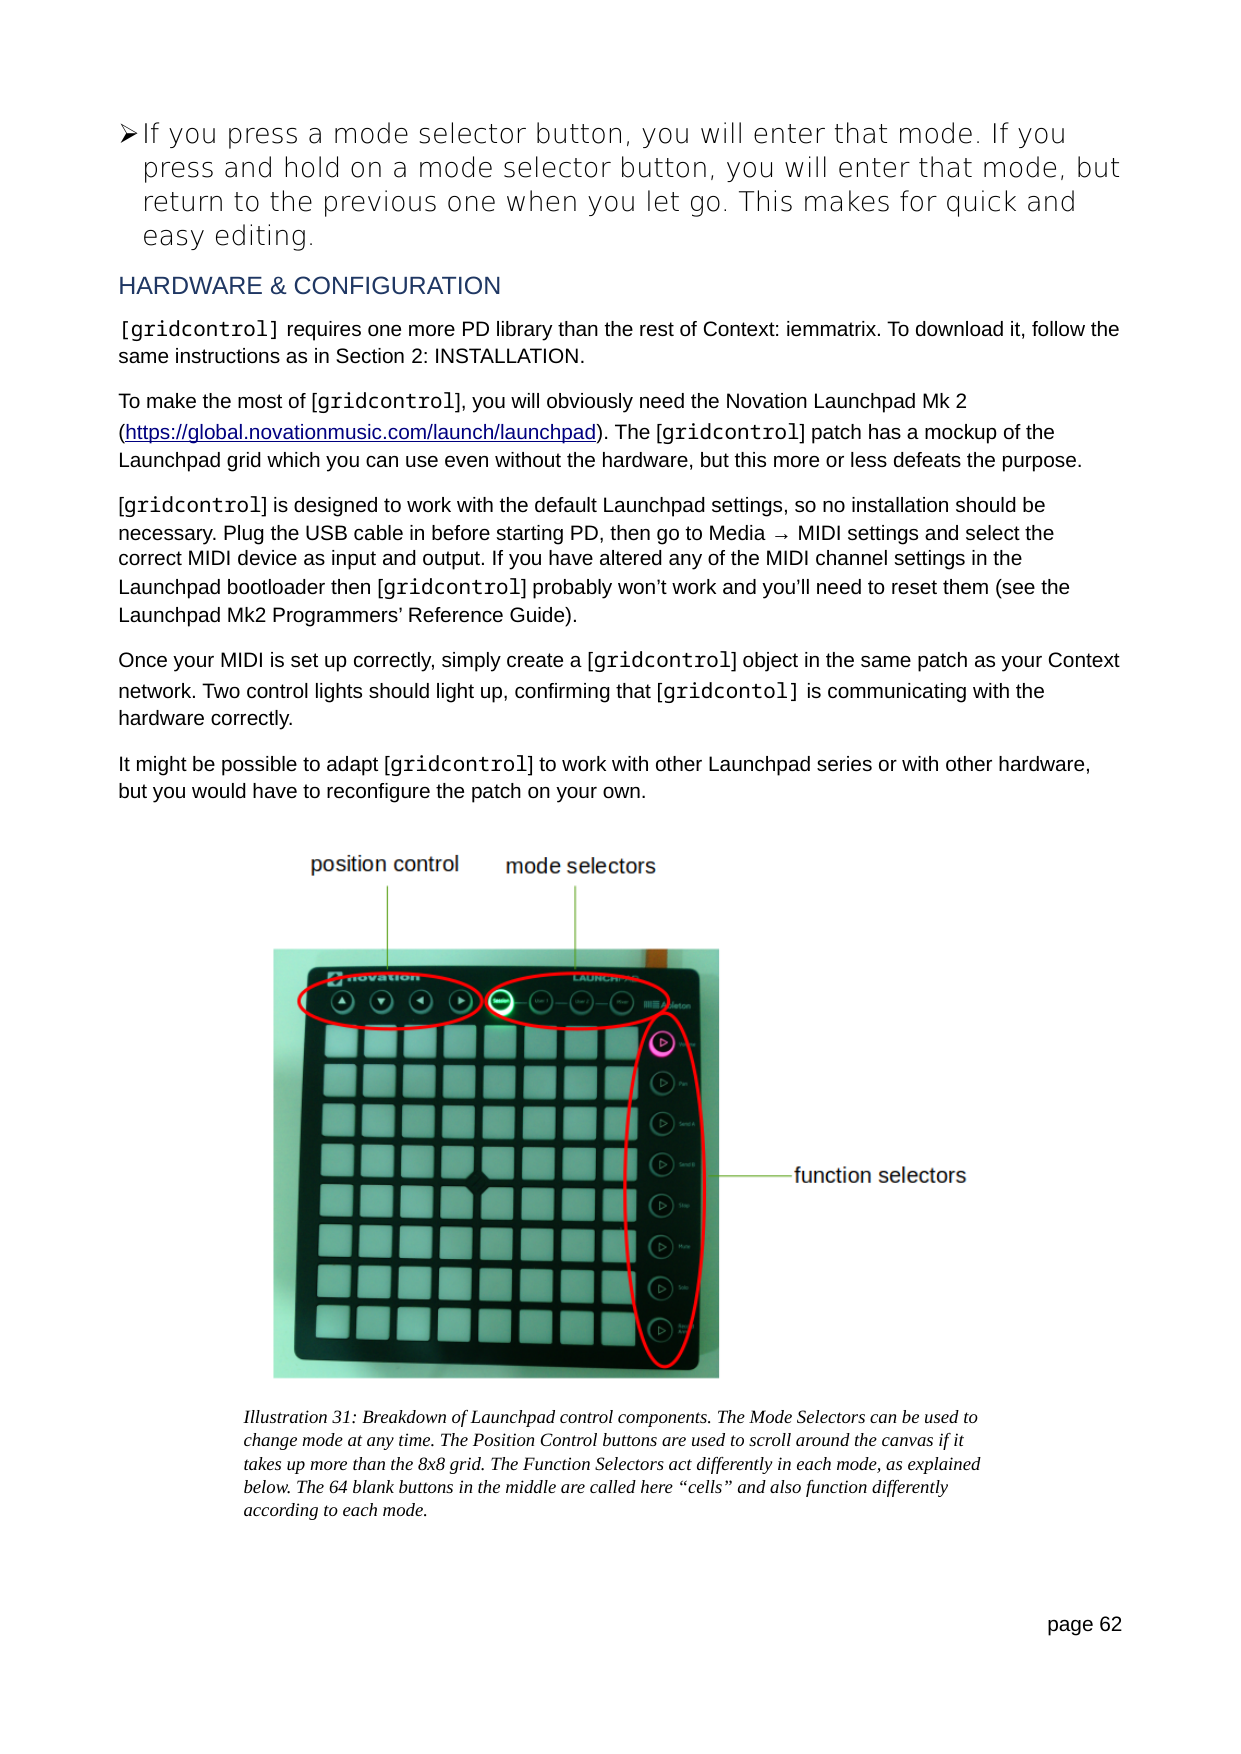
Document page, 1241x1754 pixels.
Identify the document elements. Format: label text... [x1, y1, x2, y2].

text Illustration 31: Breakdown of Launchpad control components. The Mode Selectors can be used to change mode at any time. The Position Control buttons are used to scroll around the canvas if it takes up more than the 8x8 grid. The Function Selectors act differently in each mode, as explained below. The 64 blank buttons in the middle are called here “cells” and also function differently according to each mode. [243, 1392, 984, 1520]
text [gridcontrol] is designed to work with the default Launchpad settings, so no installation should be necessary. Plug the USB cable in before starting PD, then go to Media → MIDI settings and select the correct MIDI device as input and output. If you have altered any of the MIDI channel settings in the Launchpad bootloader then [gridcontrol] probably won’t work and you’ll need to reset them (see the Launchpad Mk2 Programmers’ Reference Guide). [118, 490, 1122, 627]
text Once your MIDI is set up correctly, simply create a [gridcontrol] object in the same patch as your Context network. Two control lights should light up, confirming that [gridcontol] is communicating with the hardware correctly. [118, 645, 1122, 730]
text To make the most of [gridcontrol], you will obviously need the Novation Launchpad Mk 2 (https://global.novationmusic.com/launch/launchpad). The [gridcontrol] patch has a mockup of the Launchpad grid which you can use even without the hardware, but this more or less defeats the purpose. [118, 387, 1122, 472]
picture [243, 831, 985, 1392]
subtitle HARDWARE & CONFIGURATION [118, 271, 1122, 300]
text [gridcontrol] requires one more PD library than the rest of Context: iemmatrix. To download it, follow the same instructions as in Section 2: INSTALLATION. [118, 314, 1122, 368]
list If you press a mode selector button, you will enter that mode. If you press and hold on a mode selector button, you will enter that mode, but return to the previous one when you let go. This makes for quick and easy editing. [118, 118, 1122, 252]
text It might be possible to adapt [gridcontrol] to work with other Launchpad series or with other hardware, but you would have to reconfigure the patch on your own. [118, 749, 1122, 803]
